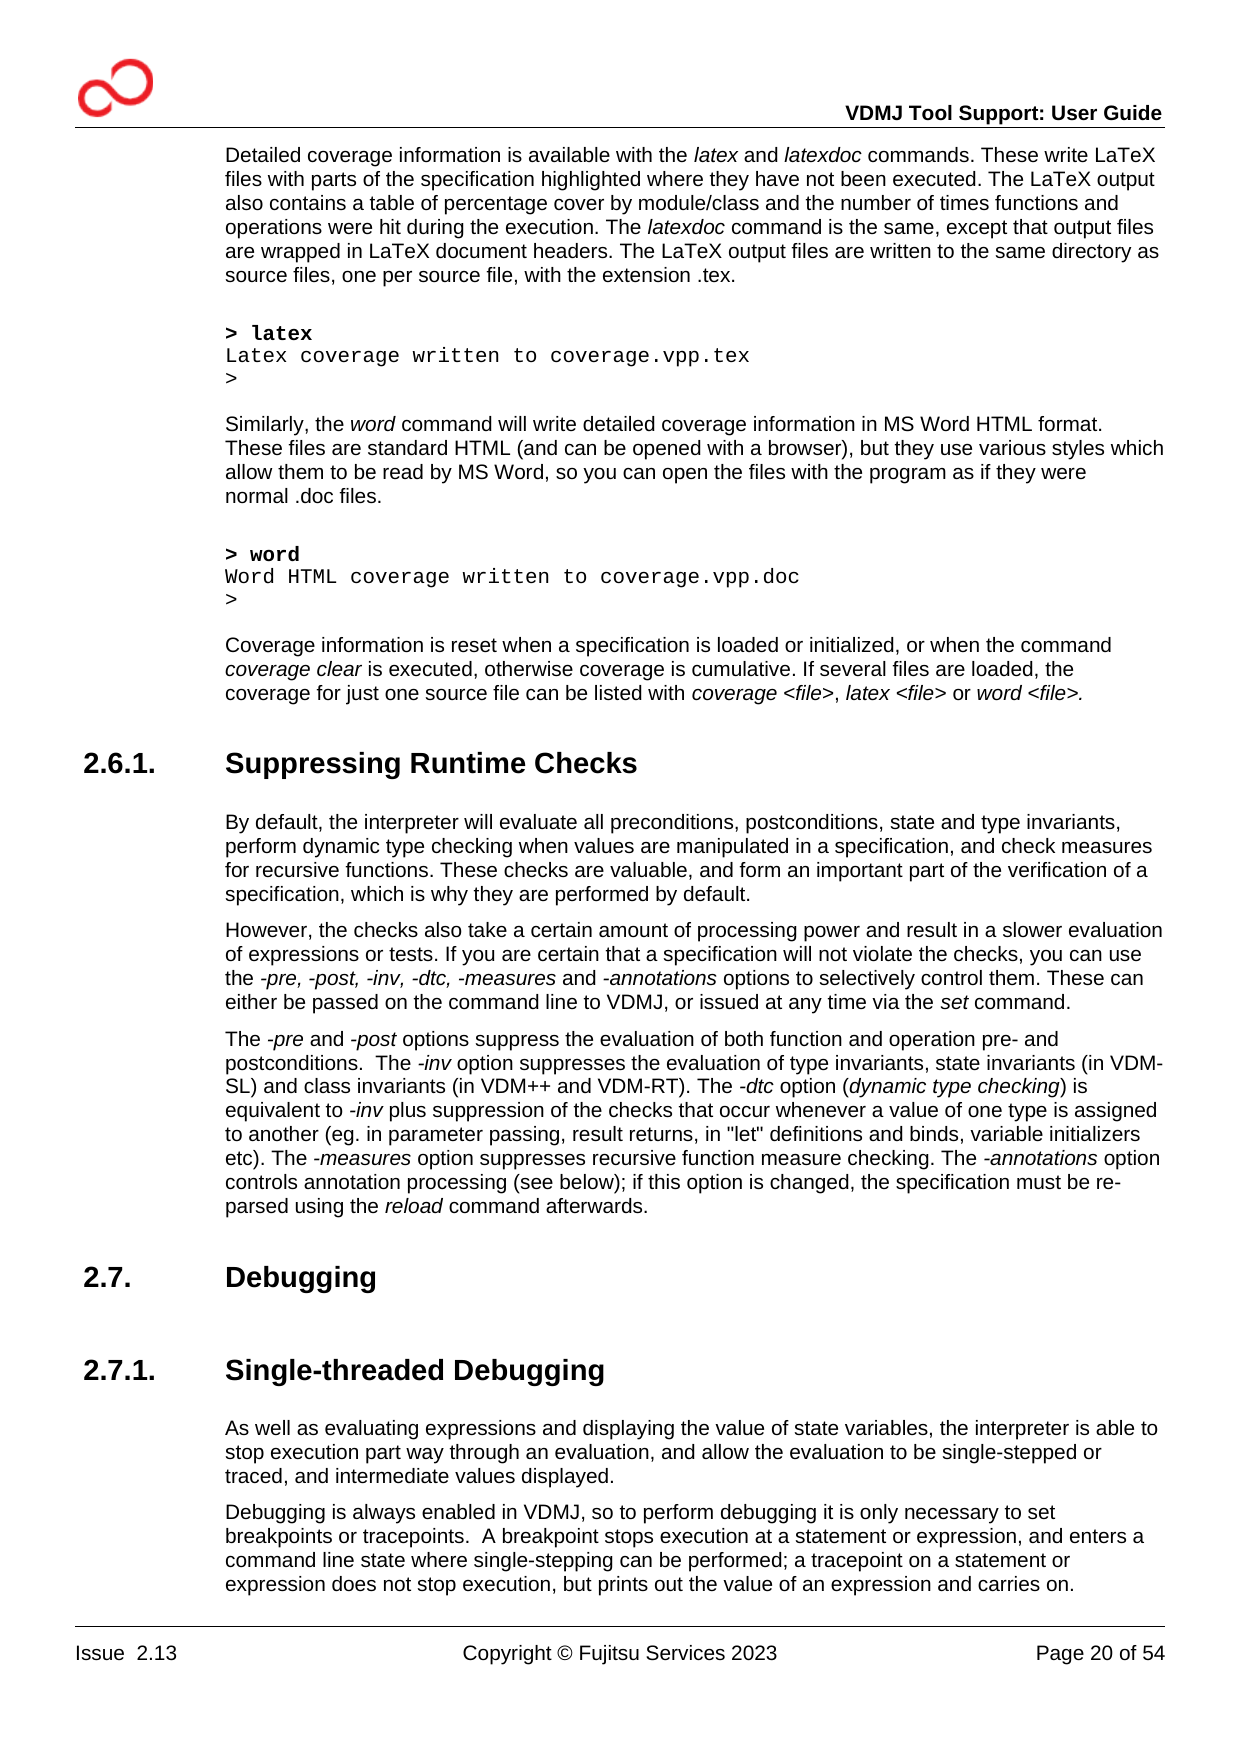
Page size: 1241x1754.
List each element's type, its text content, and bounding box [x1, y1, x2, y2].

text Word HTML coverage written to coverage.vpp.doc [225, 566, 1165, 588]
text > latex [225, 322, 1165, 345]
text However, the checks also take a certain amount of processing power and result in a slower evaluation of expressions or tests. If you are certain that a specification will not violate the checks, you can use the -pre, -post, -inv, -dtc, -measures and -annotations options to selectively control them. These can either be passed on the command line to VDMJ, or issued at any time via the set command. [225, 918, 1165, 1014]
text The -pre and -post options suppress the evaluation of both function and operation pre- and postconditions. The -inv option suppresses the evaluation of type invariants, state invariants (in VDM-SL) and class invariants (in VDM++ and VDM-RT). The -dtc option (dynamic type checking) is equivalent to -inv plus suppression of the checks that occur whenever a value of one type is assigned to another (eg. in parameter passing, result returns, in "let" definitions and binds, variable initializers etc). The -measures option suppresses recursive function measure checking. The -annotations option controls annotation processing (see below); if this option is changed, the specification must be re-parsed using the reload command afterwards. [225, 1027, 1165, 1218]
text > [225, 588, 1165, 611]
text Similarly, the word command will write detailed coverage information in MS Word HTML format. These files are standard HTML (and can be opened with a browser), but they use various styles which allow them to be read by MS Word, so you can open the files with the program as if they were normal .doc files. [225, 412, 1165, 508]
subtitle Suppressing Runtime Checks [75, 747, 1165, 780]
text Debugging is always enabled in VDMJ, so to perform debugging it is only necessary to set breakpoints or tracepoints. A breakpoint stops execution at a statement or expression, and enters a command line state where single-stepping can be performed; a tracepoint on a statement or expression does not stop execution, but prints out the value of an expression and carries on. [225, 1501, 1165, 1596]
text Detailed coverage information is available with the latex and latexdoc commands. These write LaTeX files with parts of the specification highlighted where they have not been executed. The LaTeX output also contains a table of percentage cover by module/class and the number of times functions and operations were hit during the execution. The latexdoc command is the same, except that output files are wrapped in LaTeX document headers. The LaTeX output files are written to the same directory as source files, one per source file, with the extension .tex. [225, 143, 1165, 287]
text > word [225, 543, 1165, 566]
text > [225, 367, 1165, 390]
subtitle Single-threaded Debugging [75, 1353, 1165, 1386]
text Latex coverage written to coverage.vpp.tex [225, 345, 1165, 367]
text By default, the interpreter will evaluate all preconditions, postconditions, state and type invariants, perform dynamic type checking when values are manipulated in a specification, and check measures for recursive functions. These checks are valuable, and form an important part of the verification of a specification, which is why they are performed by default. [225, 810, 1165, 906]
text As well as evaluating expressions and displaying the value of state variables, the interpreter is able to stop execution part way through an evaluation, and allow the evaluation to be single-stepped or traced, and intermediate values displayed. [225, 1416, 1165, 1488]
subtitle Debugging [75, 1261, 1165, 1293]
picture [78, 52, 153, 127]
text Coverage information is reset when a specification is loaded or initialized, or when the command coverage clear is executed, otherwise coverage is cumulative. If several files are loaded, the coverage for just one source file can be listed with coverage <file>, latex <file> or word <file>. [225, 633, 1165, 705]
